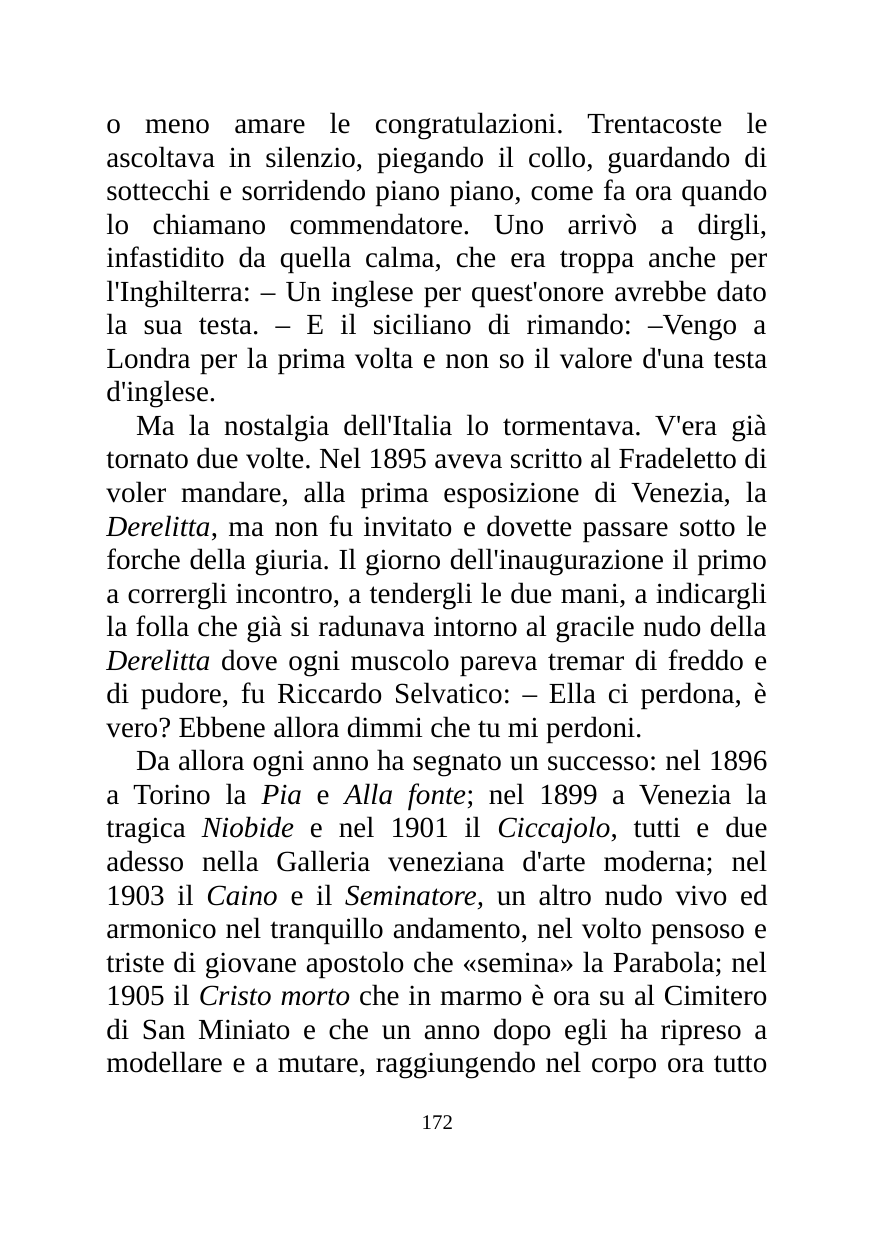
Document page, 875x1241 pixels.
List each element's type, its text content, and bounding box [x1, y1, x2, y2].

text Ma la nostalgia dell'Italia lo tormentava. V'era già tornato due volte. Nel 1895 aveva scritto al Fradeletto di voler mandare, alla prima esposizione di Venezia, la Derelitta, ma non fu invitato e dovette passare sotto le forche della giuria. Il giorno dell'inaugurazione il primo a corrergli incontro, a tendergli le due mani, a indicargli la folla che già si radunava intorno al gracile nudo della Derelitta dove ogni muscolo pareva tremar di freddo e di pudore, fu Riccardo Selvatico: – Ella ci perdona, è vero? Ebbene allora dimmi che tu mi perdoni. [106, 408, 768, 743]
text o meno amare le congratulazioni. Trentacoste le ascoltava in silenzio, piegando il collo, guardando di sottecchi e sorridendo piano piano, come fa ora quando lo chiamano commendatore. Uno arrivò a dirgli, infastidito da quella calma, che era troppa anche per l'Inghilterra: – Un inglese per quest'onore avrebbe dato la sua testa. – E il siciliano di rimando: –Vengo a Londra per la prima volta e non so il valore d'una testa d'inglese. [106, 106, 768, 408]
text Da allora ogni anno ha segnato un successo: nel 1896 a Torino la Pia e Alla fonte; nel 1899 a Venezia la tragica Niobide e nel 1901 il Ciccajolo, tutti e due adesso nella Galleria veneziana d'arte moderna; nel 1903 il Caino e il Seminatore, un altro nudo vivo ed armonico nel tranquillo andamento, nel volto pensoso e triste di giovane apostolo che «semina» la Parabola; nel 1905 il Cristo morto che in marmo è ora su al Cimitero di San Miniato e che un anno dopo egli ha ripreso a modellare e a mutare, raggiungendo nel corpo ora tutto [106, 743, 768, 1079]
